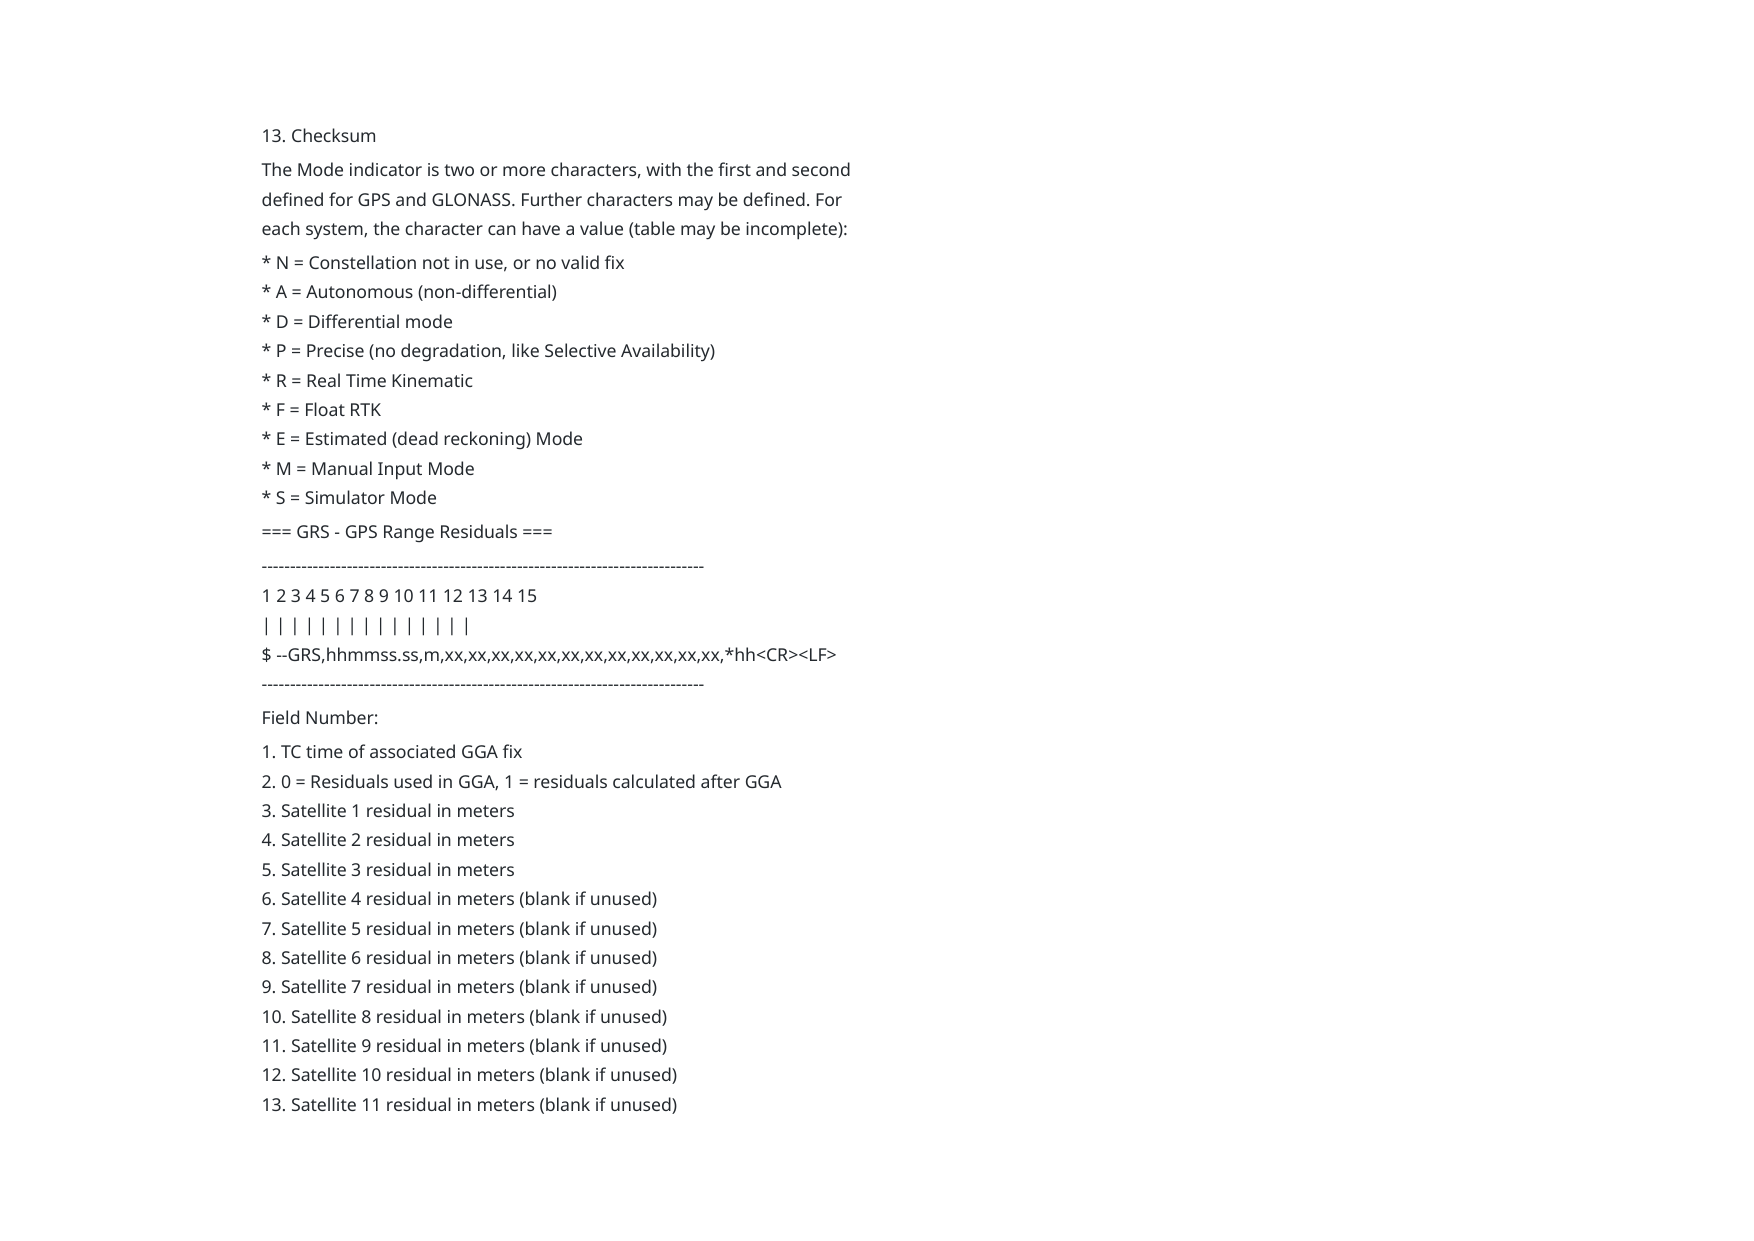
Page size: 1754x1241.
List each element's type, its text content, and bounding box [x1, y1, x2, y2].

table_cell [118, 1058, 261, 1087]
table_cell [261, 695, 1636, 700]
table_cell [118, 152, 261, 182]
table_cell [118, 333, 261, 363]
table_cell * A = Autonomous (non-differential) [261, 275, 1636, 304]
table_cell [118, 480, 261, 509]
table_cell 13. Satellite 11 residual in meters (blank if unused) [261, 1087, 1636, 1116]
table_cell [118, 211, 261, 240]
table_cell [118, 607, 261, 637]
table_cell [261, 544, 1636, 548]
table_cell each system, the character can have a value (table may be incomplete): [261, 211, 1636, 240]
table_cell * F = Float RTK [261, 392, 1636, 421]
table_cell [118, 695, 261, 700]
table_cell 4. Satellite 2 residual in meters [261, 823, 1636, 852]
table_cell [118, 304, 261, 333]
table_cell [118, 1087, 261, 1116]
table_cell [118, 245, 261, 274]
table_cell 13. Checksum [261, 118, 1636, 147]
table_cell Field Number: [261, 700, 1636, 729]
table_cell [261, 730, 1636, 734]
table_cell [118, 451, 261, 480]
table_cell 7. Satellite 5 residual in meters (blank if unused) [261, 911, 1636, 940]
table_cell [261, 510, 1636, 514]
table_cell 6. Satellite 4 residual in meters (blank if unused) [261, 881, 1636, 911]
table_cell [118, 275, 261, 304]
table_cell [261, 240, 1636, 245]
table_cell 1 2 3 4 5 6 7 8 9 10 11 12 13 14 15 [261, 578, 1636, 607]
table_cell [118, 392, 261, 421]
table_cell [118, 514, 261, 544]
table_cell [118, 823, 261, 852]
table_cell [118, 666, 261, 695]
table_cell [118, 363, 261, 392]
table_cell [118, 240, 261, 245]
table_cell [118, 730, 261, 734]
table_cell $ --GRS,hhmmss.ss,m,xx,xx,xx,xx,xx,xx,xx,xx,xx,xx,xx,xx,*hh<CR><LF> [261, 637, 1636, 666]
table_cell [118, 999, 261, 1028]
table_cell * M = Manual Input Mode [261, 451, 1636, 480]
table_cell * D = Differential mode [261, 304, 1636, 333]
table_cell ------------------------------------------------------------------------------ [261, 666, 1636, 695]
table_cell [118, 764, 261, 793]
table_cell [118, 734, 261, 764]
table_cell 12. Satellite 10 residual in meters (blank if unused) [261, 1058, 1636, 1087]
table_cell 10. Satellite 8 residual in meters (blank if unused) [261, 999, 1636, 1028]
table_cell 9. Satellite 7 residual in meters (blank if unused) [261, 969, 1636, 999]
table_cell * S = Simulator Mode [261, 480, 1636, 509]
table_cell 2. 0 = Residuals used in GGA, 1 = residuals calculated after GGA [261, 764, 1636, 793]
table_cell 3. Satellite 1 residual in meters [261, 793, 1636, 822]
table_cell * N = Constellation not in use, or no valid fix [261, 245, 1636, 274]
table_cell [118, 182, 261, 211]
table_cell [118, 148, 261, 152]
table_cell [118, 544, 261, 548]
table_cell [118, 637, 261, 666]
table_cell [118, 421, 261, 451]
table_cell [118, 881, 261, 911]
table_cell [118, 911, 261, 940]
table_cell ------------------------------------------------------------------------------ [261, 549, 1636, 578]
table_cell 8. Satellite 6 residual in meters (blank if unused) [261, 940, 1636, 969]
table_cell 11. Satellite 9 residual in meters (blank if unused) [261, 1028, 1636, 1057]
table_cell [118, 793, 261, 822]
table_cell [118, 1028, 261, 1057]
table_cell [118, 118, 261, 147]
table_cell [261, 148, 1636, 152]
table_cell === GRS - GPS Range Residuals === [261, 514, 1636, 544]
table_cell [118, 852, 261, 881]
table_cell [118, 578, 261, 607]
table_cell The Mode indicator is two or more characters, with the first and second [261, 152, 1636, 182]
table_cell 1. TC time of associated GGA fix [261, 734, 1636, 764]
table_cell * P = Precise (no degradation, like Selective Availability) [261, 333, 1636, 363]
table_cell * E = Estimated (dead reckoning) Mode [261, 421, 1636, 451]
table_cell [118, 549, 261, 578]
table_cell [118, 969, 261, 999]
table_cell [118, 510, 261, 514]
table_cell [118, 940, 261, 969]
table_cell | | | | | | | | | | | | | | | [261, 607, 1636, 637]
table_cell defined for GPS and GLONASS. Further characters may be defined. For [261, 182, 1636, 211]
table_cell * R = Real Time Kinematic [261, 363, 1636, 392]
table_cell 5. Satellite 3 residual in meters [261, 852, 1636, 881]
table_cell [118, 700, 261, 729]
